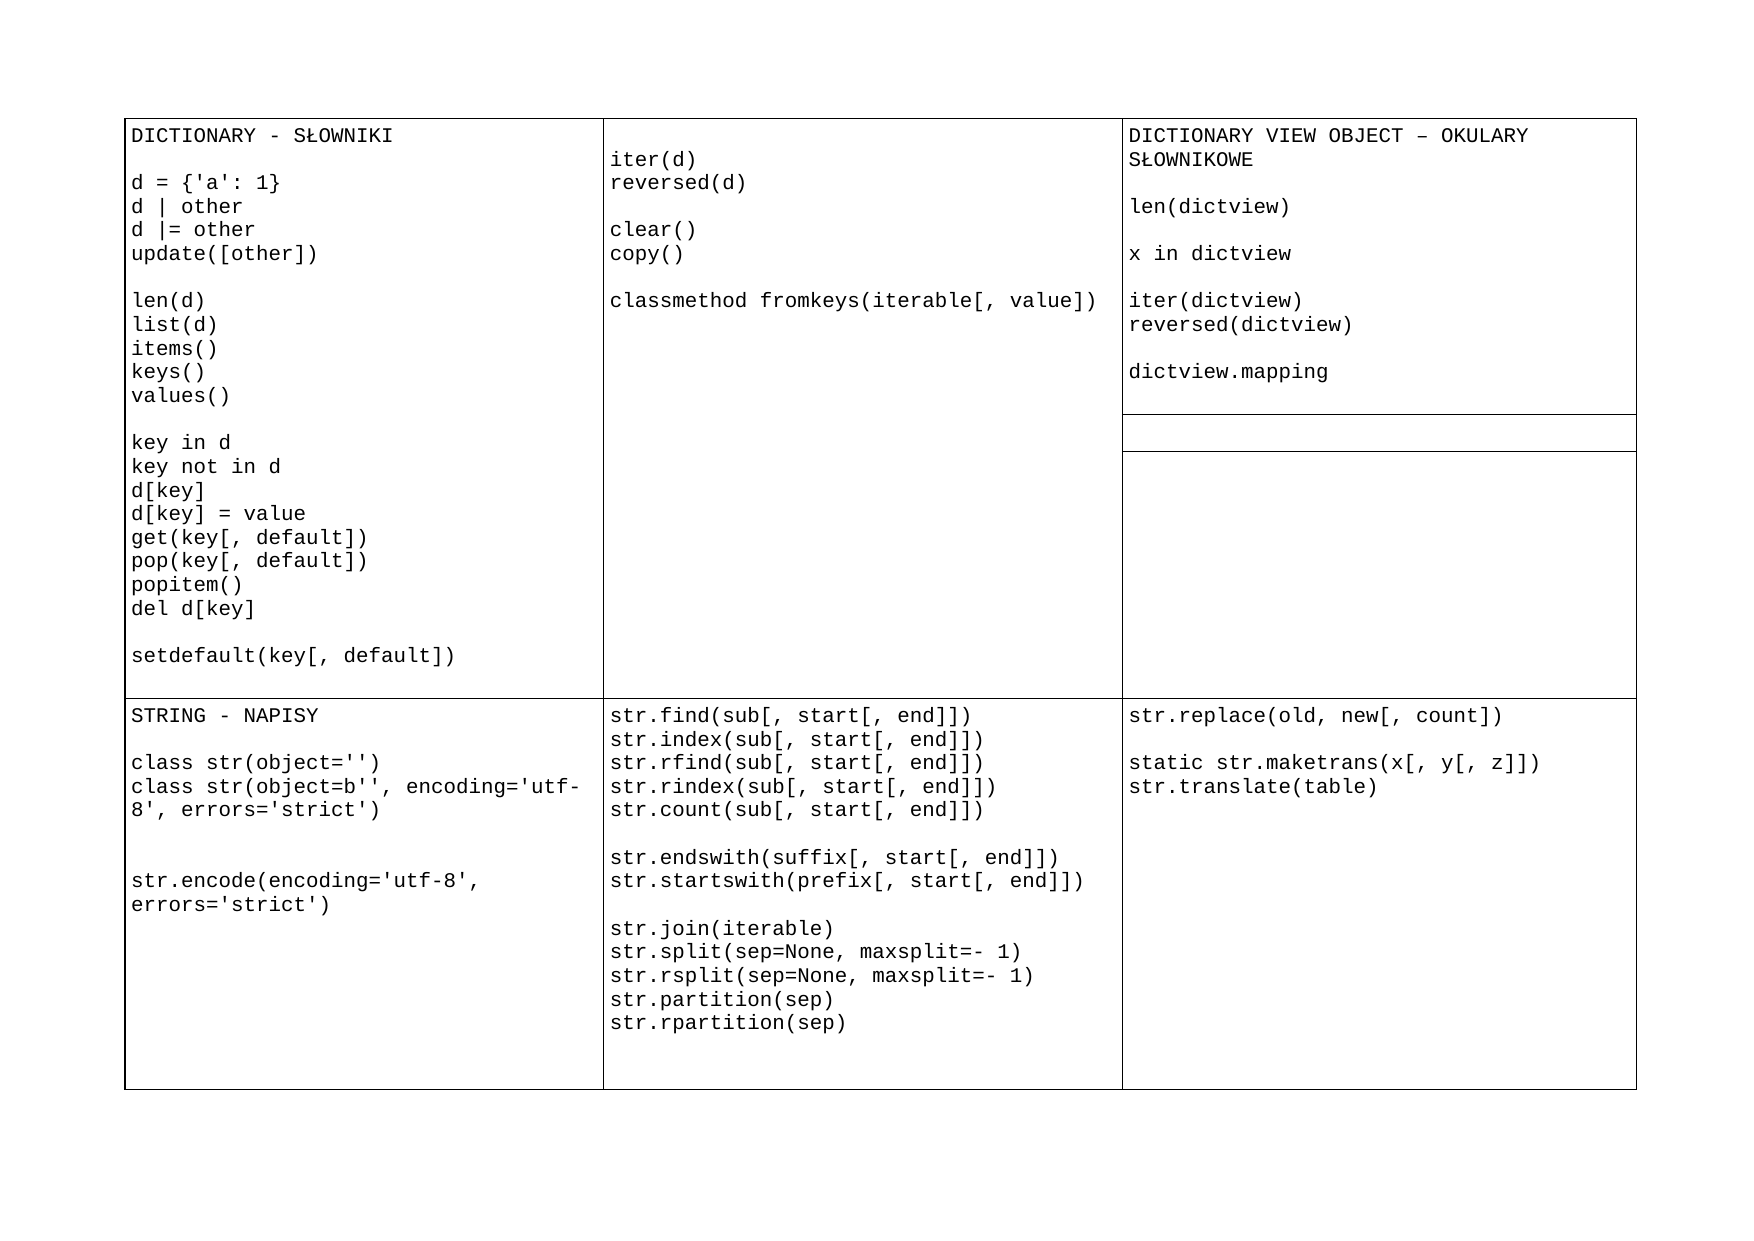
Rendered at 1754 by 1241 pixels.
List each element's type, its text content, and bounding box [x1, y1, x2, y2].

table_cell STRING - NAPISY class str(object='') class str(object=b'', encoding='utf-8', errors='strict') str.encode(encoding='utf-8', errors='strict') [126, 699, 603, 1089]
table_cell DICTIONARY VIEW OBJECT – OKULARY SŁOWNIKOWE len(dictview) x in dictview iter(dictview) reversed(dictview) dictview.mapping [1123, 119, 1636, 414]
table_cell iter(d) reversed(d) clear() copy() classmethod fromkeys(iterable[, value]) [604, 119, 1122, 698]
table_cell str.replace(old, new[, count]) static str.maketrans(x[, y[, z]]) str.translate(table) [1123, 699, 1636, 1089]
table_cell str.find(sub[, start[, end]]) str.index(sub[, start[, end]]) str.rfind(sub[, start[, end]]) str.rindex(sub[, start[, end]]) str.count(sub[, start[, end]]) str.endswith(suffix[, start[, end]]) str.startswith(prefix[, start[, end]]) str.join(iterable) str.split(sep=None, maxsplit=- 1) str.rsplit(sep=None, maxsplit=- 1) str.partition(sep) str.rpartition(sep) [604, 699, 1122, 1089]
table_cell DICTIONARY - SŁOWNIKI d = {'a': 1} d | other d |= other update([other]) len(d) list(d) items() keys() values() key in d key not in d d[key] d[key] = value get(key[, default]) pop(key[, default]) popitem() del d[key] setdefault(key[, default]) [126, 119, 603, 698]
table_cell [1123, 452, 1636, 698]
table_cell [1123, 415, 1636, 451]
